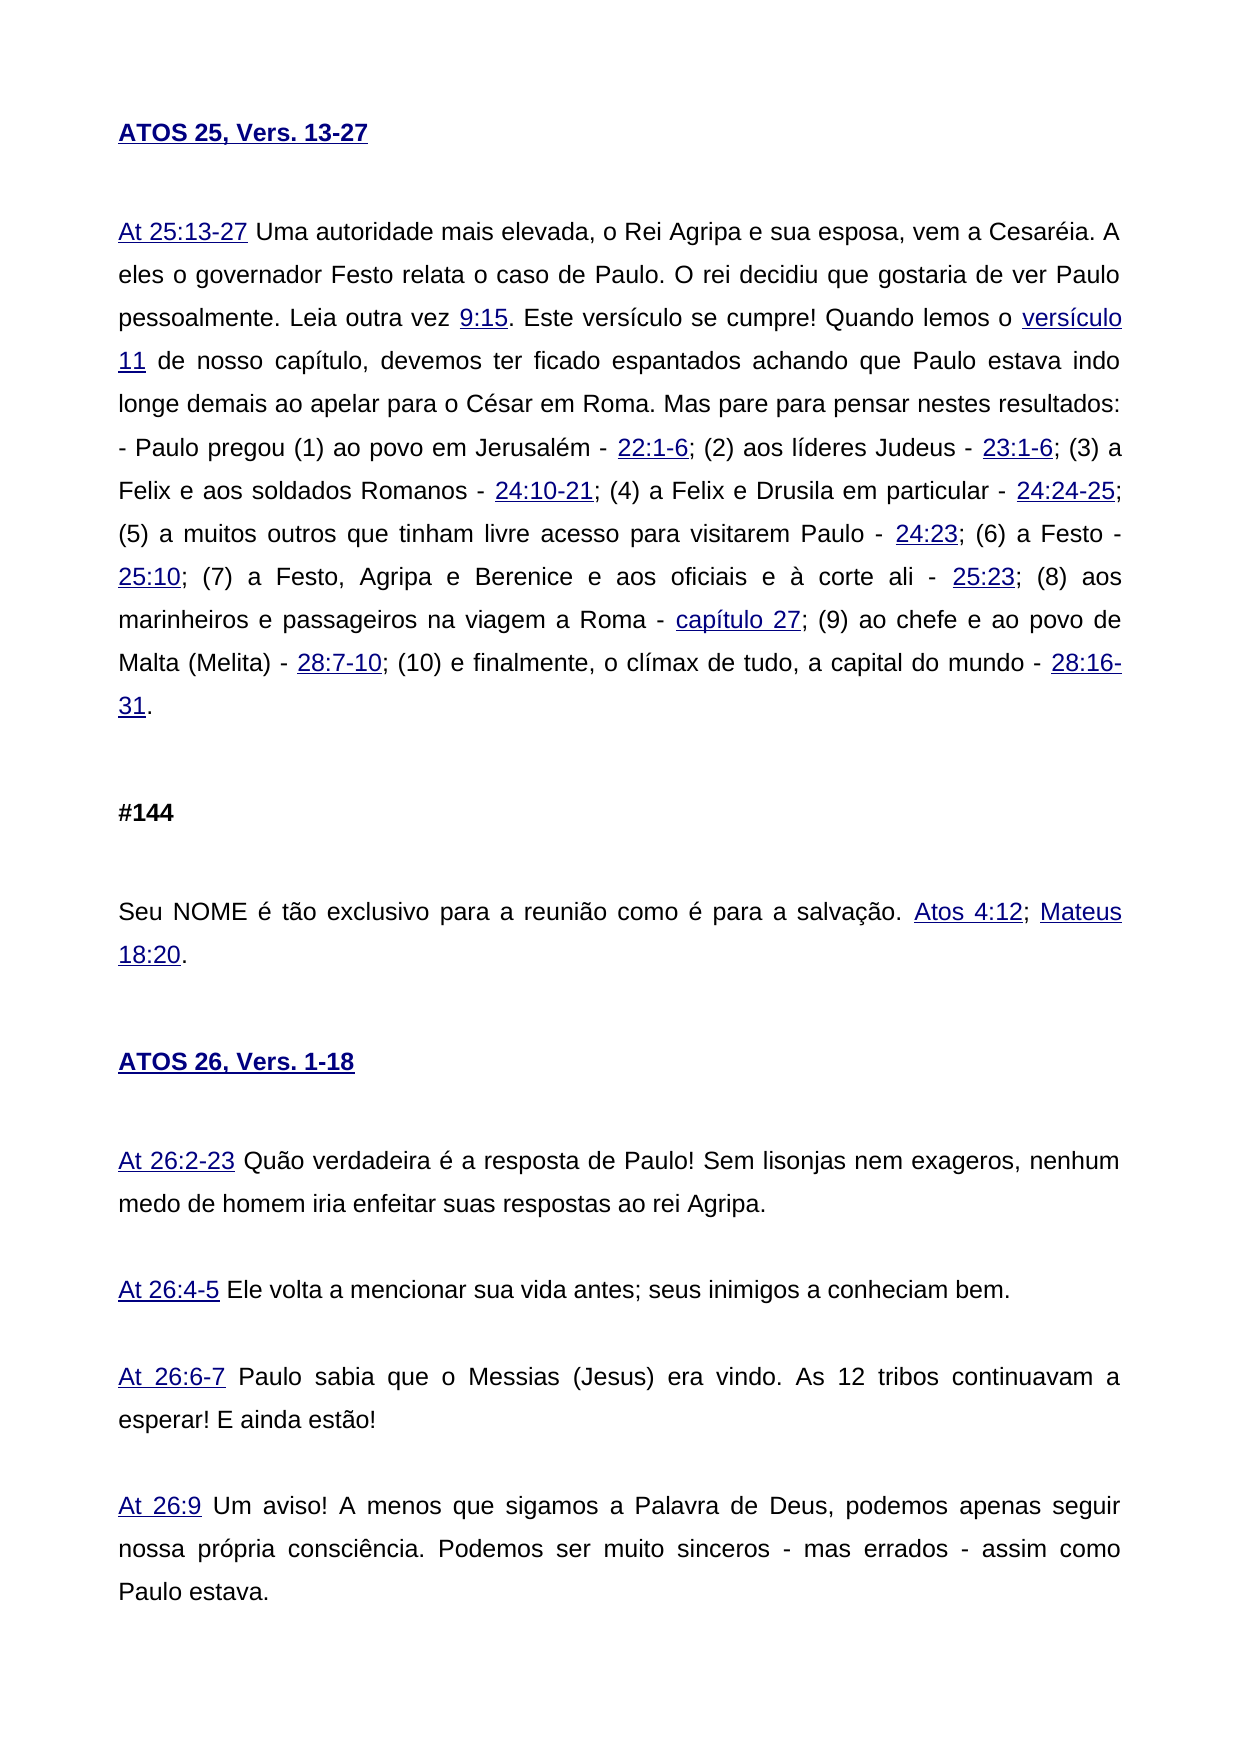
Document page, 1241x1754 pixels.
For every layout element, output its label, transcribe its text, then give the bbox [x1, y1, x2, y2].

text At 25:13-27 Uma autoridade mais elevada, o Rei Agripa e sua esposa, vem a Cesaréia. A eles o governador Festo relata o caso de Paulo. O rei decidiu que gostaria de ver Paulo pessoalmente. Leia outra vez 9:15. Este versículo se cumpre! Quando lemos o versículo 11 de nosso capítulo, devemos ter ficado espantados achando que Paulo estava indo longe demais ao apelar para o César em Roma. Mas pare para pensar nestes resultados: - Paulo pregou (1) ao povo em Jerusalém - 22:1-6; (2) aos líderes Judeus - 23:1-6; (3) a Felix e aos soldados Romanos - 24:10-21; (4) a Felix e Drusila em particular - 24:24-25; (5) a muitos outros que tinham livre acesso para visitarem Paulo - 24:23; (6) a Festo - 25:10; (7) a Festo, Agripa e Berenice e aos oficiais e à corte ali - 25:23; (8) aos marinheiros e passageiros na viagem a Roma - capítulo 27; (9) ao chefe e ao povo de Malta (Melita) - 28:7-10; (10) e finalmente, o clímax de tudo, a capital do mundo - 28:16-31. [118, 217, 1122, 720]
text At 26:2-23 Quão verdadeira é a resposta de Paulo! Sem lisonjas nem exageros, nenhum medo de homem iria enfeitar suas respostas ao rei Agripa. [118, 1146, 1122, 1218]
subtitle ATOS 25, Vers. 13-27 [118, 118, 1122, 147]
text Seu NOME é tão exclusivo para a reunião como é para a salvação. Atos 4:12; Mateus 18:20. [118, 897, 1122, 969]
subtitle #144 [118, 798, 1122, 827]
subtitle ATOS 26, Vers. 1-18 [118, 1047, 1122, 1076]
text At 26:9 Um aviso! A menos que sigamos a Palavra de Deus, podemos apenas seguir nossa própria consciência. Podemos ser muito sinceros - mas errados - assim como Paulo estava. [118, 1491, 1122, 1606]
text At 26:6-7 Paulo sabia que o Messias (Jesus) era vindo. As 12 tribos continuavam a esperar! E ainda estão! [118, 1362, 1122, 1433]
text At 26:4-5 Ele volta a mencionar sua vida antes; seus inimigos a conheciam bem. [118, 1275, 1122, 1304]
